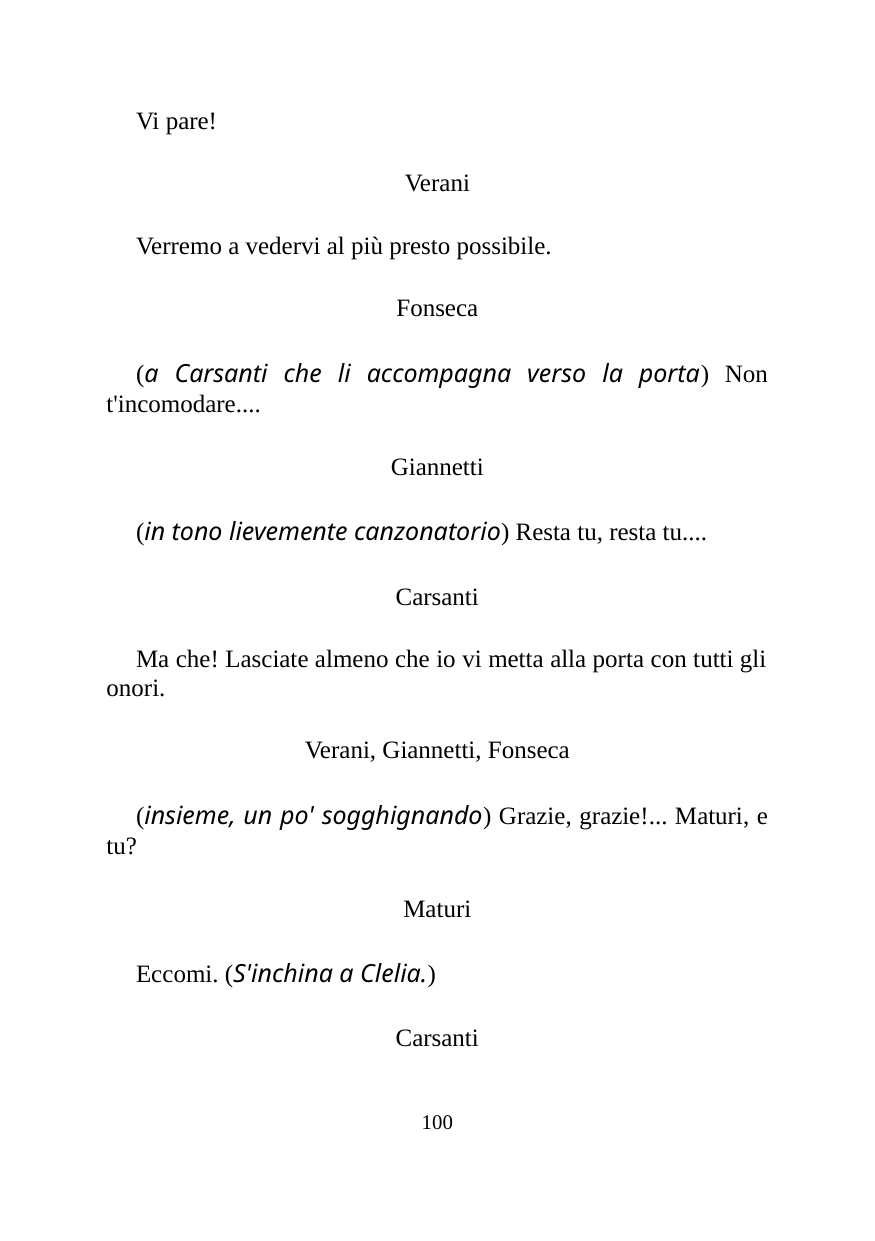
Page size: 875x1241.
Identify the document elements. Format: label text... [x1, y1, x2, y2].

text Ma che! Lasciate almeno che io vi metta alla porta con tutti gli onori. [106, 644, 768, 701]
text Verremo a vedervi al più presto possibile. [106, 231, 768, 259]
text Carsanti [106, 582, 768, 610]
text Fonseca [106, 293, 768, 322]
text Giannetti [106, 452, 768, 481]
text (in tono lievemente canzonatorio) Resta tu, resta tu.... [106, 514, 768, 548]
text Vi pare! [106, 106, 768, 135]
text Maturi [106, 894, 768, 922]
text (a Carsanti che li accompagna verso la porta) Non t'incomodare.... [106, 355, 768, 418]
text Eccomi. (S'inchina a Clelia.) [106, 956, 768, 990]
text Verani [106, 168, 768, 197]
text (insieme, un po' sogghignando) Grazie, grazie!... Maturi, e tu? [106, 797, 768, 860]
text Verani, Giannetti, Fonseca [106, 735, 768, 764]
text Carsanti [106, 1023, 768, 1052]
